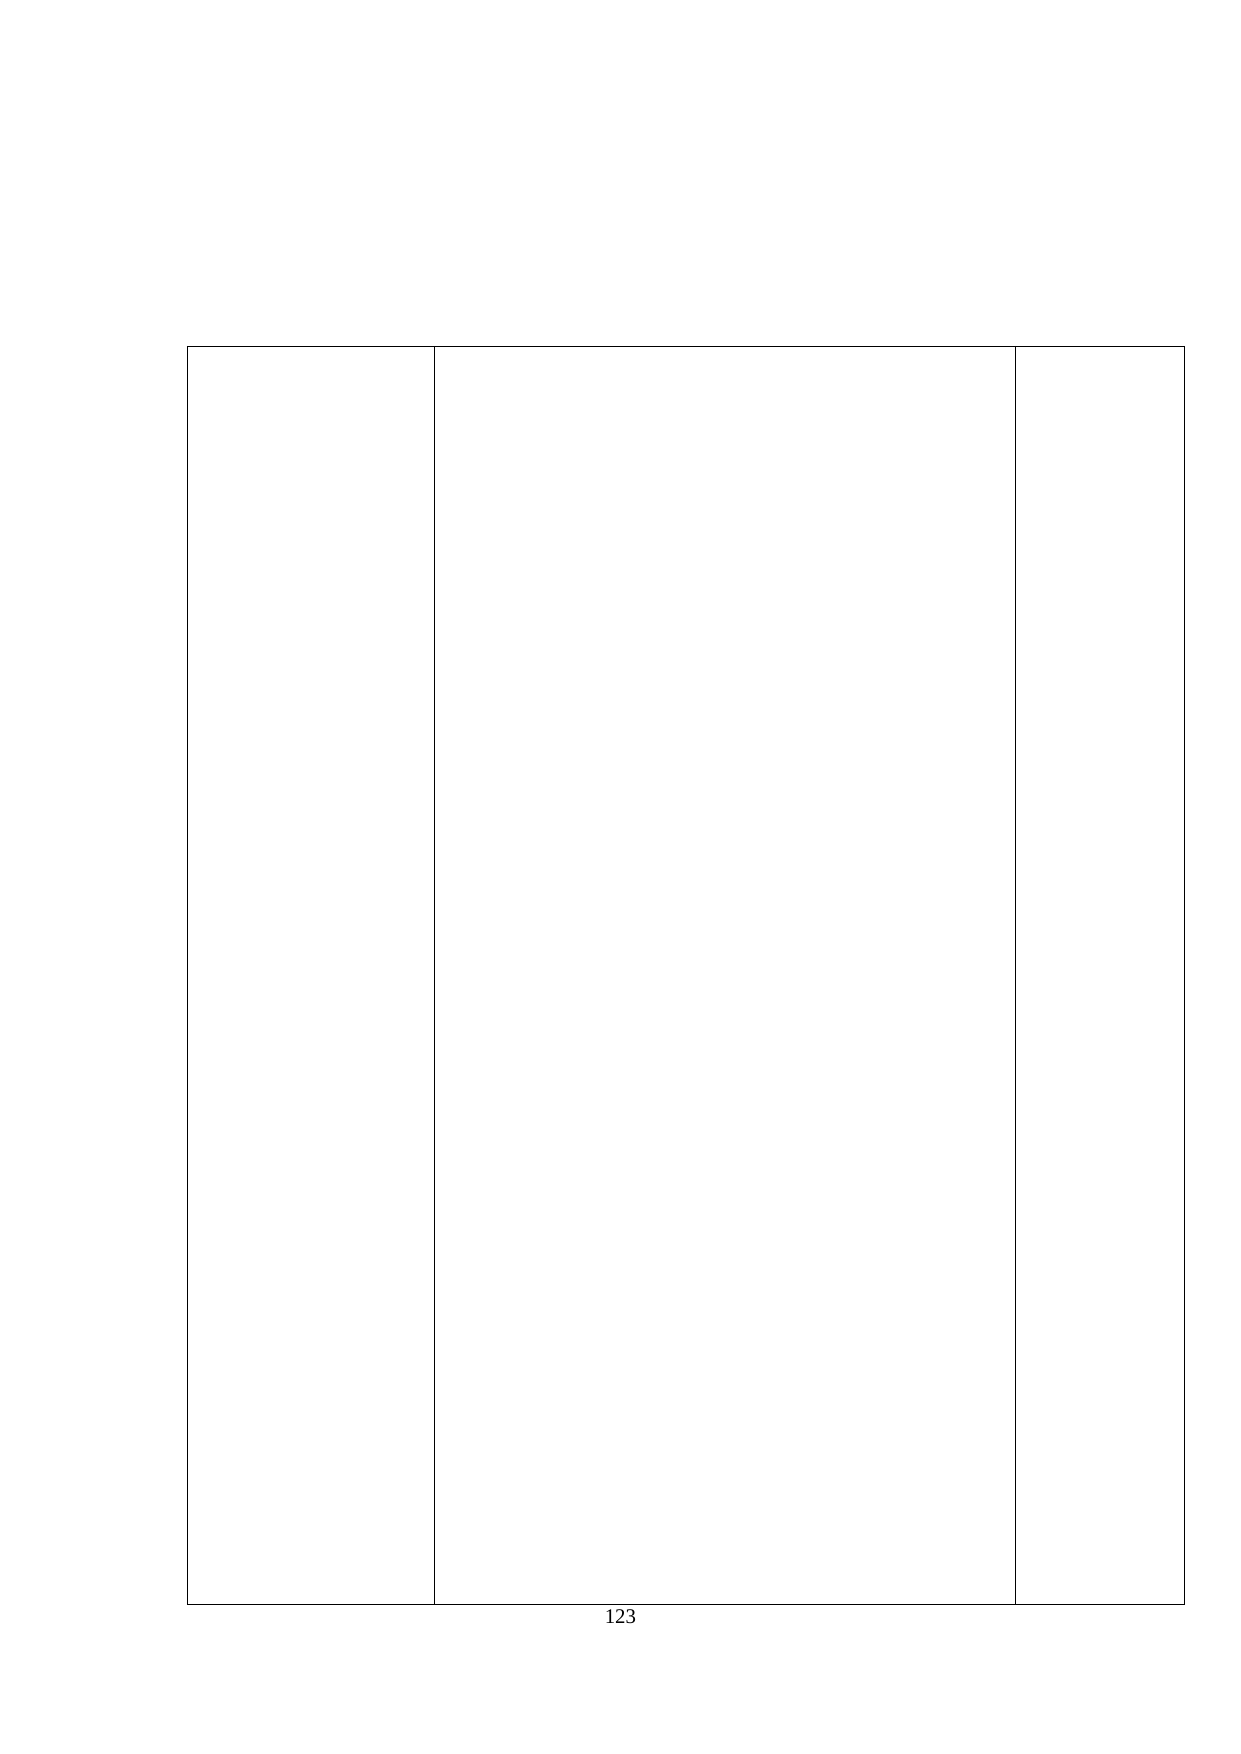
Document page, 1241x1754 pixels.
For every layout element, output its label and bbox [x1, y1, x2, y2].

table_cell [435, 347, 1015, 1604]
table_cell [188, 347, 434, 1604]
table_cell [1016, 347, 1184, 1604]
